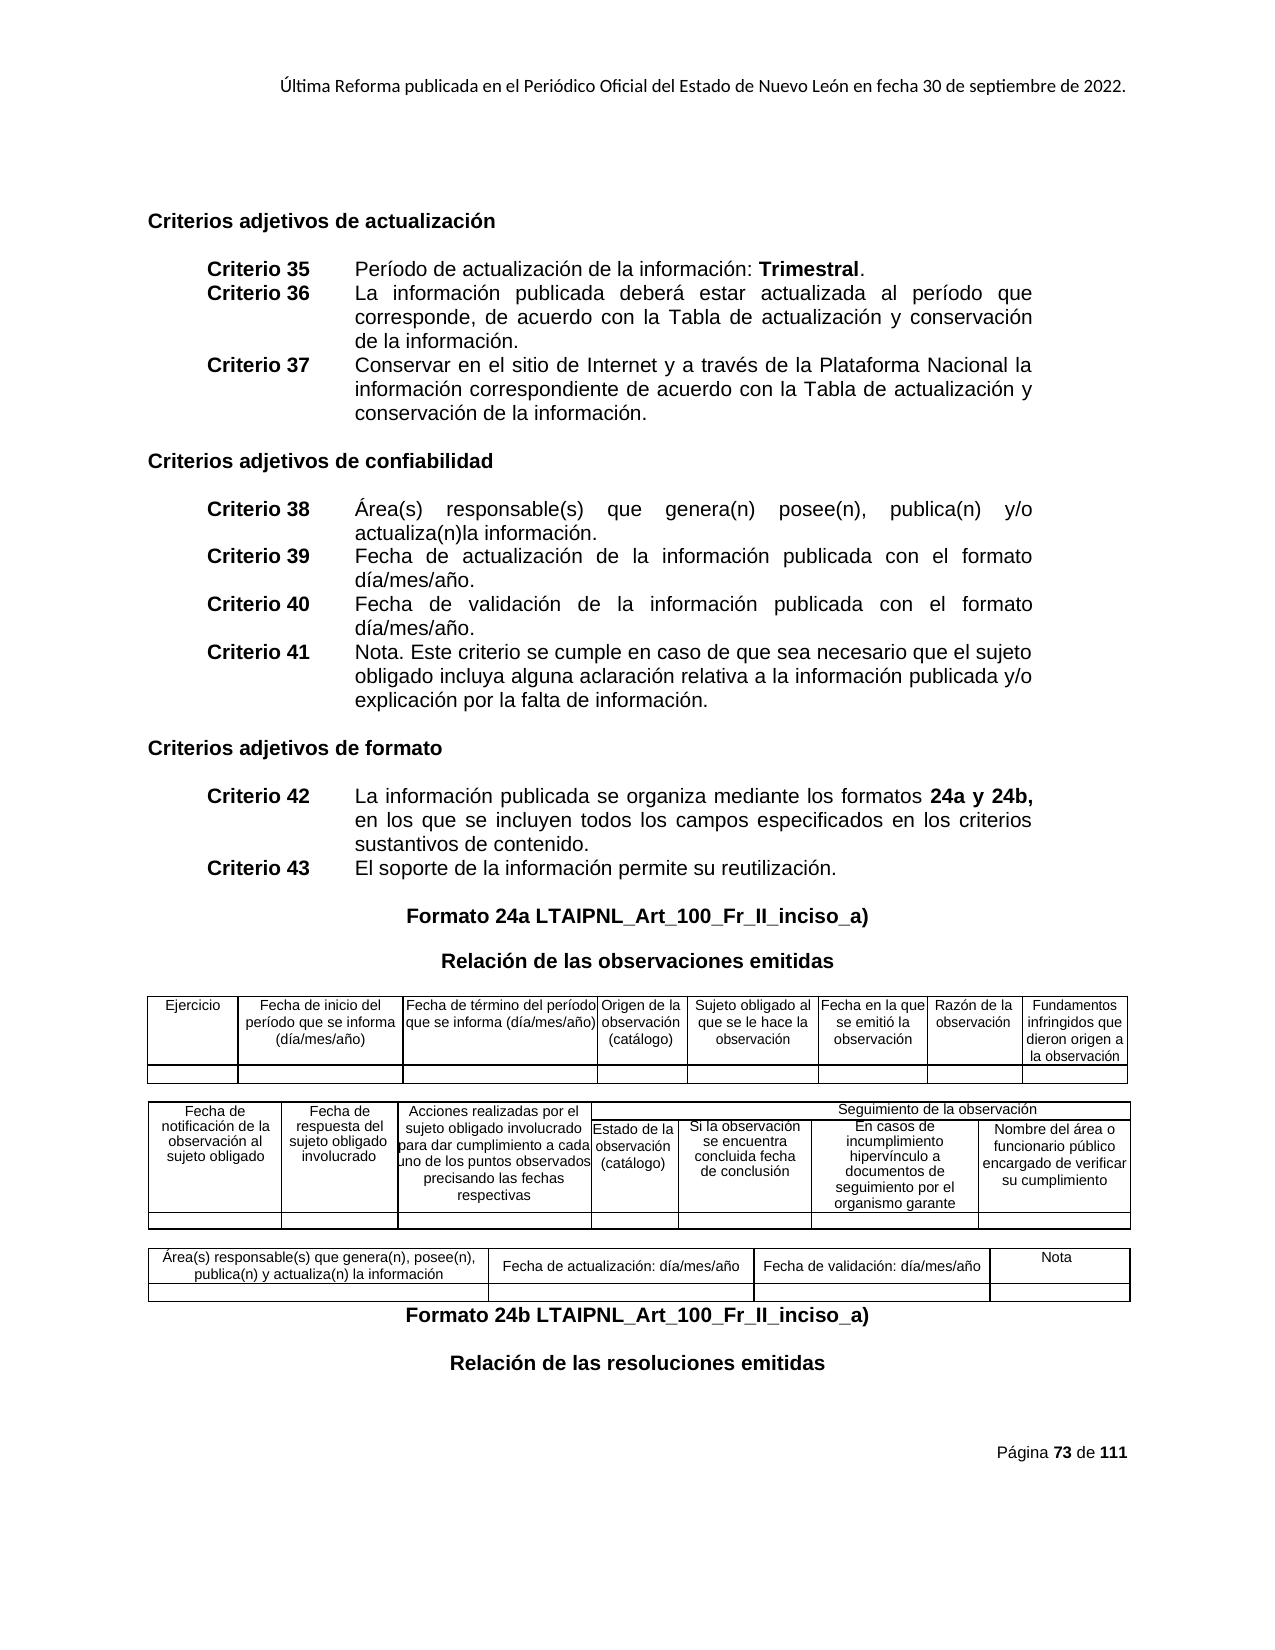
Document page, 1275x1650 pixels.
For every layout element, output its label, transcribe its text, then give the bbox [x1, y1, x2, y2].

table_header Fecha de validación: día/mes/año [755, 1249, 989, 1282]
table_cell [489, 1284, 753, 1301]
text Criterio 37 Conservar en el sitio de Internet y a través de la Plataforma Nacional la información correspondiente de acuerdo con la Tabla de actualización y conservación de la información. [207, 353, 1033, 424]
table_cell [282, 1180, 397, 1196]
table_header Ejercicio [148, 997, 237, 1064]
table_cell [282, 1165, 397, 1180]
table_header Fundamentos infringidos que dieron origen a la observación [1023, 997, 1127, 1064]
table_cell [979, 1213, 1130, 1228]
table_cell [679, 1213, 811, 1228]
table_header Fecha de término del período que se informa (día/mes/año) [404, 997, 597, 1064]
table_cell [812, 1213, 978, 1228]
table_cell [239, 1066, 402, 1082]
table_cell [404, 1066, 597, 1082]
table_cell hipervínculo a [812, 1150, 978, 1165]
text Criterio 38 Área(s) responsable(s) que genera(n) posee(n), publica(n) y/o actualiza(n)la información. [207, 496, 1033, 544]
table_cell [282, 1196, 397, 1211]
table_cell [399, 1213, 591, 1228]
table_cell Nombre del área o funcionario público encargado de verificar su cumplimiento [979, 1121, 1130, 1211]
table_cell organismo garante [812, 1196, 978, 1211]
table_cell [991, 1284, 1129, 1301]
table_cell involucrado [282, 1150, 397, 1165]
table_cell [149, 1213, 281, 1228]
table_cell se encuentra [679, 1135, 811, 1149]
table_cell Si la observación [679, 1121, 811, 1134]
table_cell [755, 1284, 989, 1301]
table_header Origen de la observación (catálogo) [598, 997, 687, 1064]
table_cell notificación de la [149, 1119, 281, 1134]
table_cell [688, 1066, 818, 1082]
table_header Fecha de [149, 1103, 281, 1119]
table_header Fecha de actualización: día/mes/año [489, 1249, 753, 1282]
text Relación de las observaciones emitidas [148, 952, 1127, 973]
table_header Fecha de inicio del período que se informa (día/mes/año) [239, 997, 402, 1064]
table_cell [149, 1165, 281, 1180]
table_header Seguimiento de la observación [592, 1103, 1130, 1119]
text Criterio 40 Fecha de validación de la información publicada con el formato día/mes/año. [207, 592, 1033, 640]
table_cell [598, 1066, 687, 1082]
text Criterio 41 Nota. Este criterio se cumple en caso de que sea necesario que el sujeto obligado incluya alguna aclaración relativa a la información publicada y/o explicación por la falta de información. [207, 640, 1033, 712]
table_cell respuesta del [282, 1119, 397, 1134]
table_cell incumplimiento [812, 1135, 978, 1149]
table_cell [282, 1213, 397, 1228]
table_cell [592, 1213, 678, 1228]
table_cell [819, 1066, 927, 1082]
table_cell seguimiento por el [812, 1180, 978, 1196]
table_cell sujeto obligado [282, 1135, 397, 1149]
table_cell documentos de [812, 1165, 978, 1180]
text Relación de las resoluciones emitidas [148, 1350, 1127, 1374]
table_header Acciones realizadas por el sujeto obligado involucrado para dar cumplimiento a cada uno de los puntos observados precisando las fechas respectivas [399, 1103, 591, 1211]
table_cell sujeto obligado [149, 1150, 281, 1165]
text Criterios adjetivos de confiabilidad [148, 448, 1127, 472]
table_header Nota [991, 1249, 1129, 1282]
table_cell En casos de [812, 1121, 978, 1134]
text Formato 24a LTAIPNL_Art_100_Fr_II_inciso_a) [148, 904, 1127, 928]
text Criterio 43 El soporte de la información permite su reutilización. [207, 856, 1033, 880]
table_cell [679, 1196, 811, 1211]
table_cell observación al [149, 1135, 281, 1149]
text Criterio 35 Período de actualización de la información: Trimestral. [207, 257, 1033, 281]
table_header Razón de la observación [928, 997, 1022, 1064]
text Criterios adjetivos de formato [148, 736, 1127, 760]
table_header Área(s) responsable(s) que genera(n), posee(n), publica(n) y actualiza(n) la información [149, 1249, 488, 1282]
table_cell concluida fecha [679, 1150, 811, 1165]
text Criterios adjetivos de actualización [148, 209, 1127, 233]
table_cell [928, 1066, 1022, 1082]
table_cell [149, 1284, 488, 1301]
table_cell Estado de la observación (catálogo) [592, 1121, 678, 1211]
text Criterio 36 La información publicada deberá estar actualizada al período que corresponde, de acuerdo con la Tabla de actualización y conservación de la información. [207, 281, 1033, 353]
table_cell [148, 1066, 237, 1082]
table_cell [149, 1180, 281, 1196]
table_header Fecha de [282, 1103, 397, 1119]
table_cell [679, 1180, 811, 1196]
table_cell de conclusión [679, 1165, 811, 1180]
text Criterio 42 La información publicada se organiza mediante los formatos 24a y 24b, en los que se incluyen todos los campos especificados en los criterios sustantivos de contenido. [207, 784, 1033, 856]
text Formato 24b LTAIPNL_Art_100_Fr_II_inciso_a) [148, 1302, 1127, 1326]
table_header Sujeto obligado al que se le hace la observación [688, 997, 818, 1064]
table_header Fecha en la que se emitió la observación [819, 997, 927, 1064]
text Criterio 39 Fecha de actualización de la información publicada con el formato día/mes/año. [207, 544, 1033, 592]
table_cell [149, 1196, 281, 1211]
table_cell [1023, 1066, 1127, 1082]
